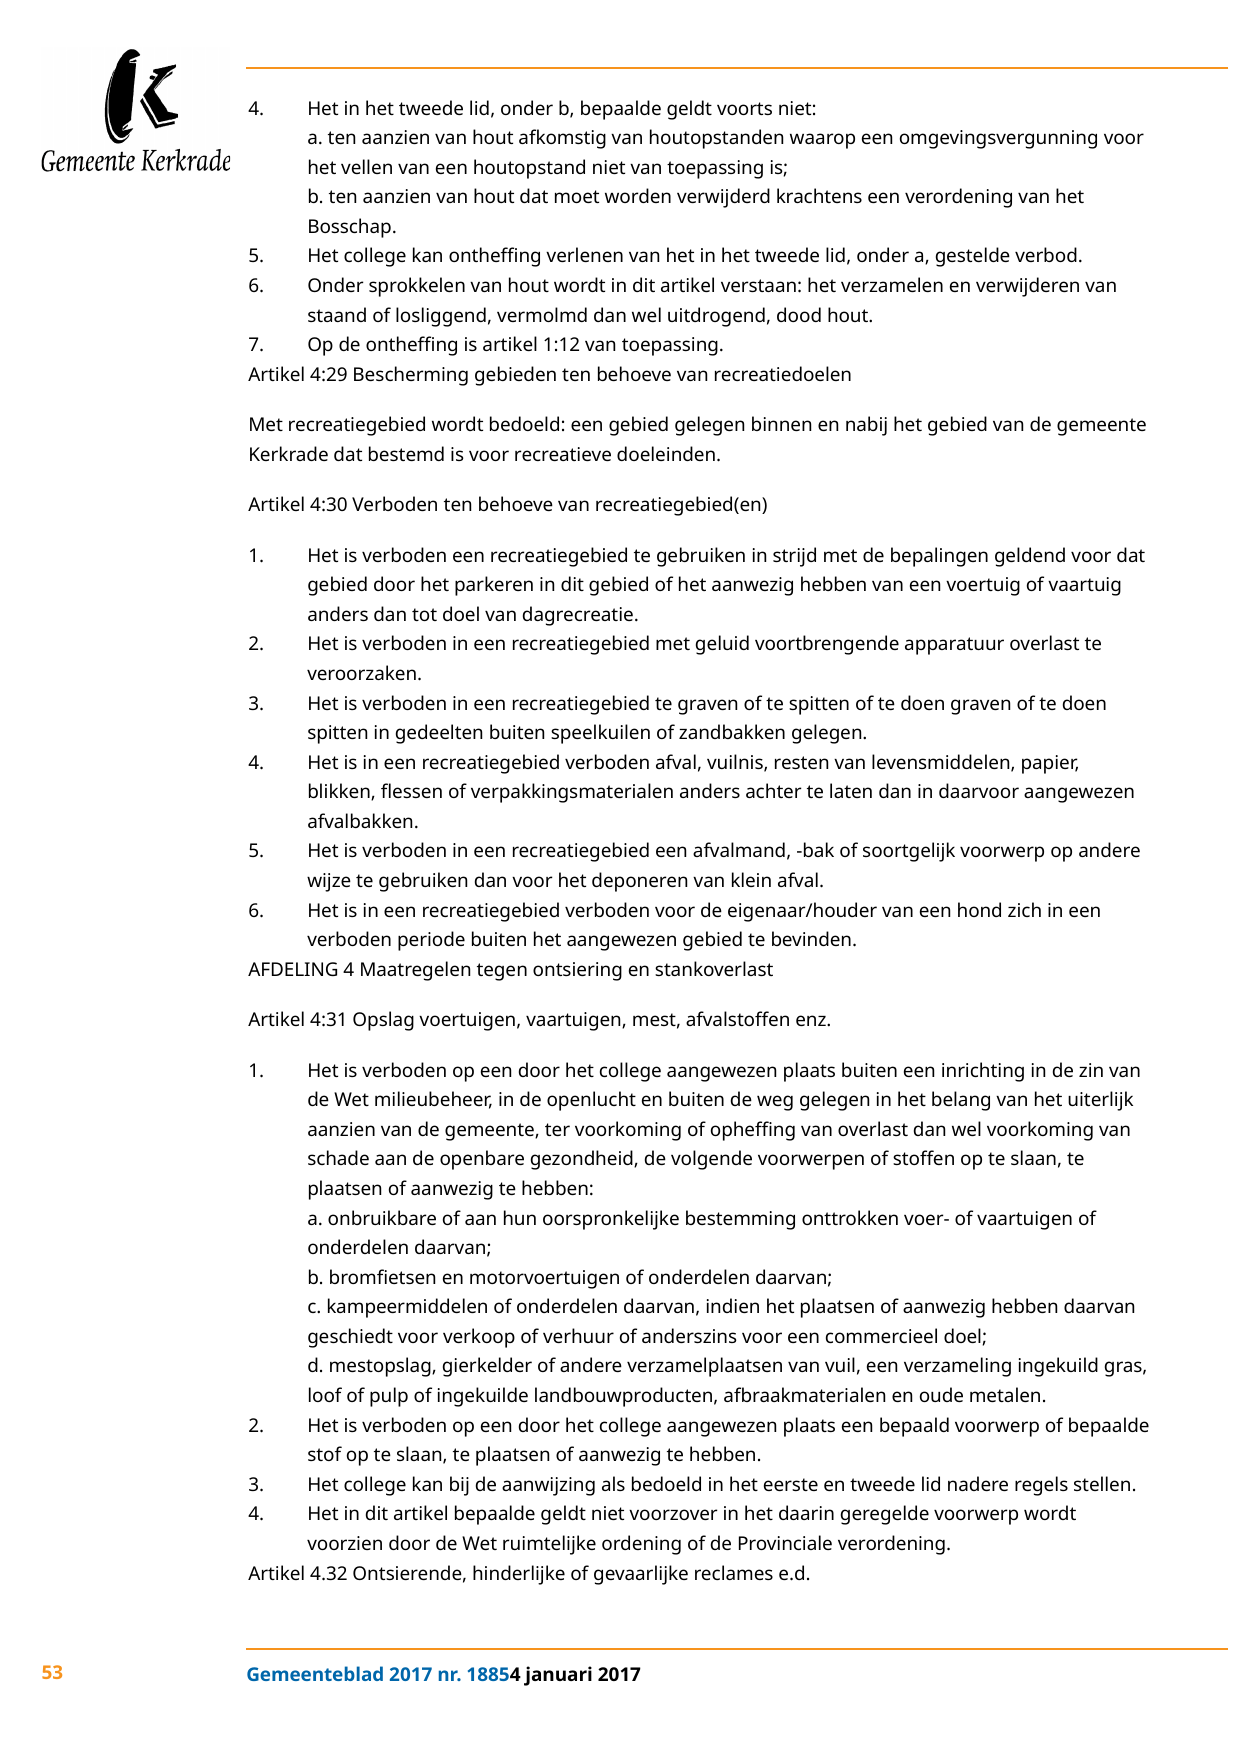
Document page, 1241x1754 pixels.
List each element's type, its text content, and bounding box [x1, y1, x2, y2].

text Artikel 4:29 Bescherming gebieden ten behoeve van recreatiedoelen [248, 361, 1152, 387]
text Met recreatiegebied wordt bedoeld: een gebied gelegen binnen en nabij het gebied van de gemeente Kerkrade dat bestemd is voor recreatieve doeleinden. [248, 411, 1152, 467]
list Het in het tweede lid, onder b, bepaalde geldt voorts niet: [248, 95, 1152, 121]
list Het is verboden op een door het college aangewezen plaats buiten een inrichting in de zin van de Wet milieubeheer, in de openlucht en buiten de weg gelegen in het belang van het uiterlijk aanzien van de gemeente, ter voorkoming of opheffing van overlast dan wel voorkoming van schade aan de openbare gezondheid, de volgende voorwerpen of stoffen op te slaan, te plaatsen of aanwezig te hebben: [248, 1057, 1152, 1201]
list Het is verboden op een door het college aangewezen plaats een bepaald voorwerp of bepaalde stof op te slaan, te plaatsen of aanwezig te hebben. [248, 1412, 1152, 1467]
list Het is in een recreatiegebied verboden voor de eigenaar/houder van een hond zich in een verboden periode buiten het aangewezen gebied te bevinden. [248, 897, 1152, 952]
text Artikel 4:31 Opslag voertuigen, vaartuigen, mest, afvalstoffen enz. [248, 1006, 1152, 1032]
text AFDELING 4 Maatregelen tegen ontsiering en stankoverlast [248, 956, 1152, 982]
list d. mestopslag, gierkelder of andere verzamelplaatsen van vuil, een verzameling ingekuild gras, loof of pulp of ingekuilde landbouwproducten, afbraakmaterialen en oude metalen. [248, 1353, 1152, 1408]
list Het college kan ontheffing verlenen van het in het tweede lid, onder a, gestelde verbod. [248, 243, 1152, 268]
list Het is verboden in een recreatiegebied een afvalmand, -bak of soortgelijk voorwerp op andere wijze te gebruiken dan voor het deponeren van klein afval. [248, 838, 1152, 893]
list Onder sprokkelen van hout wordt in dit artikel verstaan: het verzamelen en verwijderen van staand of losliggend, vermolmd dan wel uitdrogend, dood hout. [248, 272, 1152, 328]
list Het is verboden in een recreatiegebied met geluid voortbrengende apparatuur overlast te veroorzaken. [248, 631, 1152, 686]
list b. ten aanzien van hout dat moet worden verwijderd krachtens een verordening van het Bosschap. [248, 183, 1152, 239]
text Artikel 4:30 Verboden ten behoeve van recreatiegebied(en) [248, 491, 1152, 517]
list Het is verboden een recreatiegebied te gebruiken in strijd met de bepalingen geldend voor dat gebied door het parkeren in dit gebied of het aanwezig hebben van een voertuig of vaartuig anders dan tot doel van dagrecreatie. [248, 542, 1152, 627]
list Op de ontheffing is artikel 1:12 van toepassing. [248, 331, 1152, 357]
list Het college kan bij de aanwijzing als bedoeld in het eerste en tweede lid nadere regels stellen. [248, 1471, 1152, 1497]
list Het is in een recreatiegebied verboden afval, vuilnis, resten van levensmiddelen, papier, blikken, flessen of verpakkingsmaterialen anders achter te laten dan in daarvoor aangewezen afvalbakken. [248, 749, 1152, 834]
list a. ten aanzien van hout afkomstig van houtopstanden waarop een omgevingsvergunning voor het vellen van een houtopstand niet van toepassing is; [248, 124, 1152, 180]
list b. bromfietsen en motorvoertuigen of onderdelen daarvan; [248, 1264, 1152, 1290]
picture [41, 47, 231, 172]
list Het is verboden in een recreatiegebied te graven of te spitten of te doen graven of te doen spitten in gedeelten buiten speelkuilen of zandbakken gelegen. [248, 690, 1152, 745]
list Het in dit artikel bepaalde geldt niet voorzover in het daarin geregelde voorwerp wordt voorzien door de Wet ruimtelijke ordening of de Provinciale verordening. [248, 1501, 1152, 1556]
list c. kampeermiddelen of onderdelen daarvan, indien het plaatsen of aanwezig hebben daarvan geschiedt voor verkoop of verhuur of anderszins voor een commercieel doel; [248, 1293, 1152, 1349]
text Artikel 4.32 Ontsierende, hinderlijke of gevaarlijke reclames e.d. [248, 1560, 1152, 1586]
list a. onbruikbare of aan hun oorspronkelijke bestemming onttrokken voer- of vaartuigen of onderdelen daarvan; [248, 1205, 1152, 1260]
